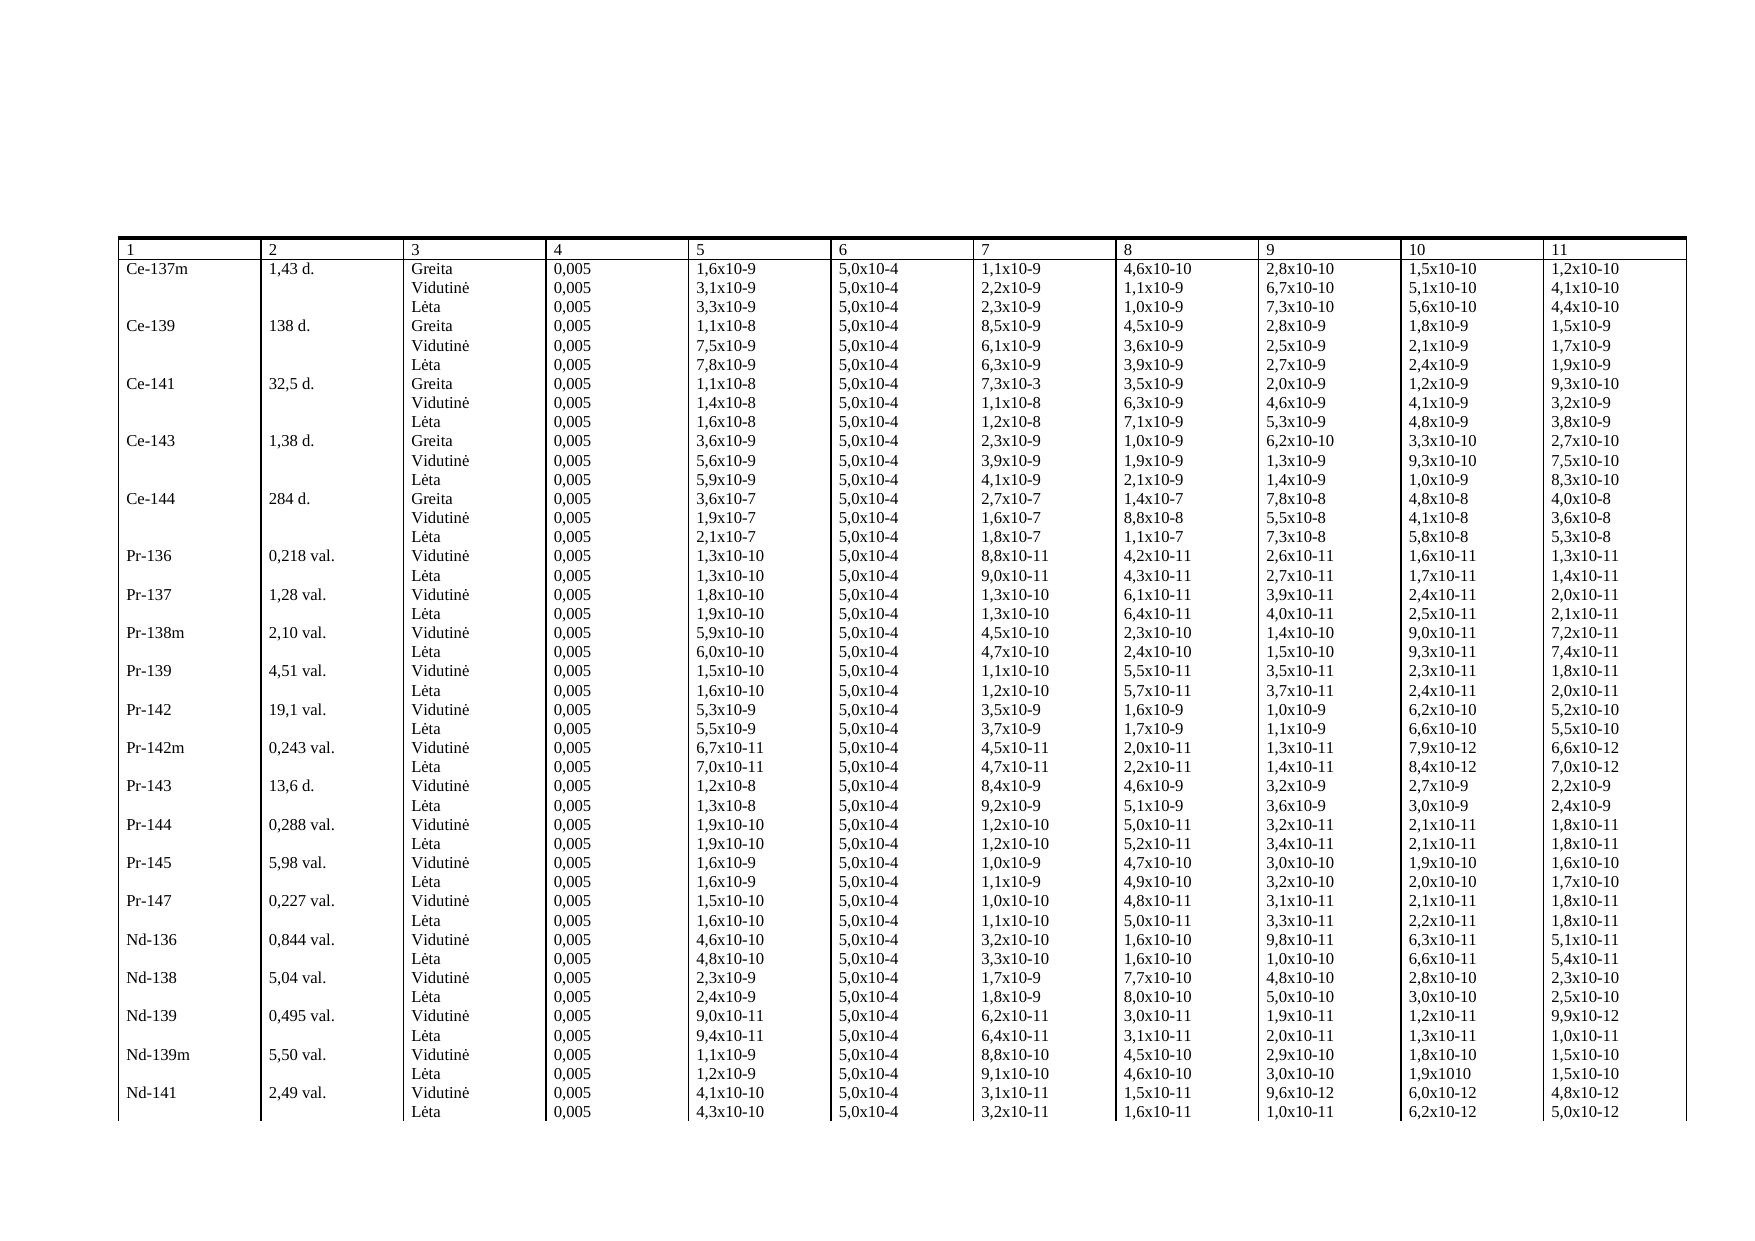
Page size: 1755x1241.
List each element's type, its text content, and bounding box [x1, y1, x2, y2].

table_cell Vidutinė Lėta Vidutinė Lėta Vidutinė Lėta Vidutinė Lėta Vidutinė Lėta Vidutinė Lėta Vidutinė Lėta Vidutinė Lėta Vidutinė Lėta Vidutinė Lėta Vidutinė Lėta Vidutinė Lėta Vidutinė Lėta [404, 546, 545, 1044]
table_header 2 [262, 240, 403, 259]
table_cell 1,5x10-10 5,1x10-10 5,6x10-10 1,8x10-9 2,1x10-9 2,4x10-9 1,2x10-9 4,1x10-9 4,8x10-9 3,3x10-10 9,3x10-10 1,0x10-9 4,8x10-8 4,1x10-8 5,8x10-8 [1402, 260, 1543, 546]
table_cell 2,9x10-10 3,0x10-10 9,6x10-12 1,0x10-11 [1259, 1045, 1400, 1121]
table_cell Greita Vidutinė Lėta Greita Vidutinė Lėta Greita Vidutinė Lėta Greita Vidutinė Lėta Greita Vidutinė Lėta [404, 260, 545, 546]
table_cell Pr-136 Pr-137 Pr-138m Pr-139 Pr-142 Pr-142m Pr-143 Pr-144 Pr-145 Pr-147 Nd-136 Nd-138 Nd-139 [119, 546, 260, 1044]
table_cell 5,0x10-4 5,0x10-4 5,0x10-4 5,0x10-4 [832, 1045, 973, 1121]
table_cell 8,8x10-11 9,0x10-11 1,3x10-10 1,3x10-10 4,5x10-10 4,7x10-10 1,1x10-10 1,2x10-10 3,5x10-9 3,7x10-9 4,5x10-11 4,7x10-11 8,4x10-9 9,2x10-9 1,2x10-10 1,2x10-10 1,0x10-9 1,1x10-9 1,0x10-10 1,1x10-10 3,2x10-10 3,3x10-10 1,7x10-9 1,8x10-9 6,2x10-11 6,4x10-11 [974, 546, 1115, 1044]
table_header 6 [832, 240, 973, 259]
table_header 4 [547, 240, 688, 259]
table_header 5 [689, 240, 830, 259]
table_cell 4,5x10-10 4,6x10-10 1,5x10-11 1,6x10-11 [1117, 1045, 1258, 1121]
table_cell 2,8x10-10 6,7x10-10 7,3x10-10 2,8x10-9 2,5x10-9 2,7x10-9 2,0x10-9 4,6x10-9 5,3x10-9 6,2x10-10 1,3x10-9 1,4x10-9 7,8x10-8 5,5x10-8 7,3x10-8 [1259, 260, 1400, 546]
table_header 9 [1259, 240, 1400, 259]
table_cell 0,005 0,005 0,005 0,005 0,005 0,005 0,005 0,005 0,005 0,005 0,005 0,005 0,005 0,005 0,005 0,005 0,005 0,005 0,005 0,005 0,005 0,005 0,005 0,005 0,005 0,005 [547, 546, 688, 1044]
table_header 7 [974, 240, 1115, 259]
table_cell 4,6x10-10 1,1x10-9 1,0x10-9 4,5x10-9 3,6x10-9 3,9x10-9 3,5x10-9 6,3x10-9 7,1x10-9 1,0x10-9 1,9x10-9 2,1x10-9 1,4x10-7 8,8x10-8 1,1x10-7 [1117, 260, 1258, 546]
table_header 11 [1544, 240, 1686, 259]
table_cell Vidutinė Lėta Vidutinė Lėta [404, 1045, 545, 1121]
table_cell 0,218 val. 1,28 val. 2,10 val. 4,51 val. 19,1 val. 0,243 val. 13,6 d. 0,288 val. 5,98 val. 0,227 val. 0,844 val. 5,04 val. 0,495 val. [262, 546, 403, 1044]
table_header 1 [119, 240, 260, 259]
table_cell 2,6x10-11 2,7x10-11 3,9x10-11 4,0x10-11 1,4x10-10 1,5x10-10 3,5x10-11 3,7x10-11 1,0x10-9 1,1x10-9 1,3x10-11 1,4x10-11 3,2x10-9 3,6x10-9 3,2x10-11 3,4x10-11 3,0x10-10 3,2x10-10 3,1x10-11 3,3x10-11 9,8x10-11 1,0x10-10 4,8x10-10 5,0x10-10 1,9x10-11 2,0x10-11 [1259, 546, 1400, 1044]
table_cell 4,2x10-11 4,3x10-11 6,1x10-11 6,4x10-11 2,3x10-10 2,4x10-10 5,5x10-11 5,7x10-11 1,6x10-9 1,7x10-9 2,0x10-11 2,2x10-11 4,6x10-9 5,1x10-9 5,0x10-11 5,2x10-11 4,7x10-10 4,9x10-10 4,8x10-11 5,0x10-11 1,6x10-10 1,6x10-10 7,7x10-10 8,0x10-10 3,0x10-11 3,1x10-11 [1117, 546, 1258, 1044]
table_cell 5,50 val. 2,49 val. [262, 1045, 403, 1121]
table_cell 1,3x10-10 1,3x10-10 1,8x10-10 1,9x10-10 5,9x10-10 6,0x10-10 1,5x10-10 1,6x10-10 5,3x10-9 5,5x10-9 6,7x10-11 7,0x10-11 1,2x10-8 1,3x10-8 1,9x10-10 1,9x10-10 1,6x10-9 1,6x10-9 1,5x10-10 1,6x10-10 4,6x10-10 4,8x10-10 2,3x10-9 2,4x10-9 9,0x10-11 9,4x10-11 [689, 546, 830, 1044]
table_cell 1,8x10-10 1,9x1010 6,0x10-12 6,2x10-12 [1402, 1045, 1543, 1121]
table_cell Ce-137m Ce-139 Ce-141 Ce-143 Ce-144 [119, 260, 260, 546]
table_cell 1,43 d. 138 d. 32,5 d. 1,38 d. 284 d. [262, 260, 403, 546]
table_cell 1,3x10-11 1,4x10-11 2,0x10-11 2,1x10-11 7,2x10-11 7,4x10-11 1,8x10-11 2,0x10-11 5,2x10-10 5,5x10-10 6,6x10-12 7,0x10-12 2,2x10-9 2,4x10-9 1,8x10-11 1,8x10-11 1,6x10-10 1,7x10-10 1,8x10-11 1,8x10-11 5,1x10-11 5,4x10-11 2,3x10-10 2,5x10-10 9,9x10-12 1,0x10-11 [1544, 546, 1686, 1044]
table_cell 1,1x10-9 1,2x10-9 4,1x10-10 4,3x10-10 [689, 1045, 830, 1121]
table_cell 8,8x10-10 9,1x10-10 3,1x10-11 3,2x10-11 [974, 1045, 1115, 1121]
table_cell 5,0x10-4 5,0x10-4 5,0x10-4 5,0x10-4 5,0x10-4 5,0x10-4 5,0x10-4 5,0x10-4 5,0x10-4 5,0x10-4 5,0x10-4 5,0x10-4 5,0x10-4 5,0x10-4 5,0x10-4 [832, 260, 973, 546]
table_header 10 [1402, 240, 1543, 259]
table_cell Nd-139m Nd-141 [119, 1045, 260, 1121]
table_header 8 [1117, 240, 1258, 259]
table_cell 1,1x10-9 2,2x10-9 2,3x10-9 8,5x10-9 6,1x10-9 6,3x10-9 7,3x10-3 1,1x10-8 1,2x10-8 2,3x10-9 3,9x10-9 4,1x10-9 2,7x10-7 1,6x10-7 1,8x10-7 [974, 260, 1115, 546]
table_cell 1,2x10-10 4,1x10-10 4,4x10-10 1,5x10-9 1,7x10-9 1,9x10-9 9,3x10-10 3,2x10-9 3,8x10-9 2,7x10-10 7,5x10-10 8,3x10-10 4,0x10-8 3,6x10-8 5,3x10-8 [1544, 260, 1686, 546]
table_cell 1,5x10-10 1,5x10-10 4,8x10-12 5,0x10-12 [1544, 1045, 1686, 1121]
table_cell 1,6x10-9 3,1x10-9 3,3x10-9 1,1x10-8 7,5x10-9 7,8x10-9 1,1x10-8 1,4x10-8 1,6x10-8 3,6x10-9 5,6x10-9 5,9x10-9 3,6x10-7 1,9x10-7 2,1x10-7 [689, 260, 830, 546]
table_cell 5,0x10-4 5,0x10-4 5,0x10-4 5,0x10-4 5,0x10-4 5,0x10-4 5,0x10-4 5,0x10-4 5,0x10-4 5,0x10-4 5,0x10-4 5,0x10-4 5,0x10-4 5,0x10-4 5,0x10-4 5,0x10-4 5,0x10-4 5,0x10-4 5,0x10-4 5,0x10-4 5,0x10-4 5,0x10-4 5,0x10-4 5,0x10-4 5,0x10-4 5,0x10-4 [832, 546, 973, 1044]
table_cell 1,6x10-11 1,7x10-11 2,4x10-11 2,5x10-11 9,0x10-11 9,3x10-11 2,3x10-11 2,4x10-11 6,2x10-10 6,6x10-10 7,9x10-12 8,4x10-12 2,7x10-9 3,0x10-9 2,1x10-11 2,1x10-11 1,9x10-10 2,0x10-10 2,1x10-11 2,2x10-11 6,3x10-11 6,6x10-11 2,8x10-10 3,0x10-10 1,2x10-11 1,3x10-11 [1402, 546, 1543, 1044]
table_header 3 [404, 240, 545, 259]
table_cell 0,005 0,005 0,005 0,005 0,005 0,005 0,005 0,005 0,005 0,005 0,005 0,005 0,005 0,005 0,005 [547, 260, 688, 546]
table_cell 0,005 0,005 0,005 0,005 [547, 1045, 688, 1121]
